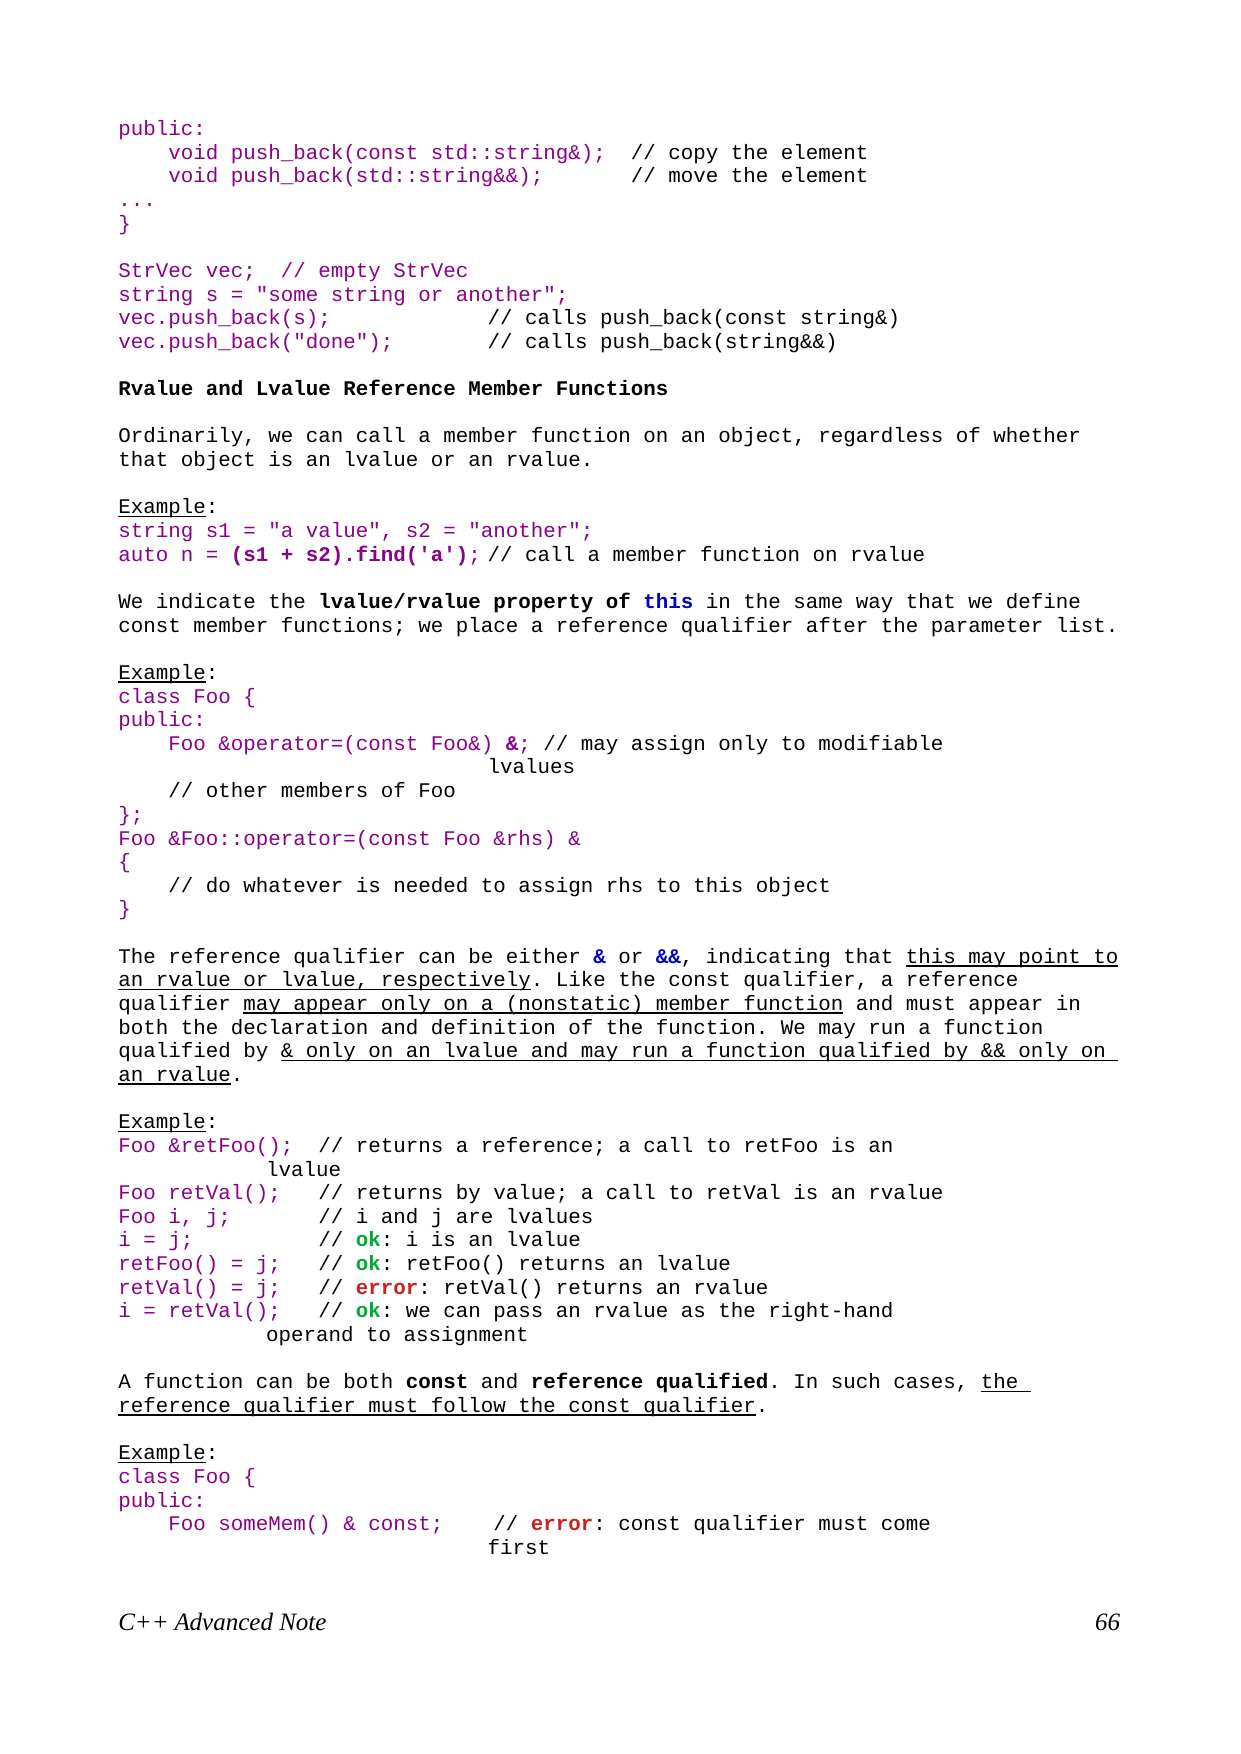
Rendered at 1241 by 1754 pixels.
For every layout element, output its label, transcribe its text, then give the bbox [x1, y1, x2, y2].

text Foo &operator=(const Foo&) &; // may assign only to modifiable lvalues [118, 733, 1122, 780]
text string s = "some string or another"; [118, 284, 1122, 307]
text The reference qualifier can be either & or &&, indicating that this may point to an rvalue or lvalue, respectively. Like the const qualifier, a reference qualifier may appear only on a (nonstatic) member function and must appear in both the declaration and definition of the function. We may run a function qualified by & only on an lvalue and may run a function qualified by && only on an rvalue. [118, 946, 1122, 1088]
text class Foo { [118, 1466, 1122, 1489]
text i = retVal(); // ok: we can pass an rvalue as the right-hand operand to assignment [118, 1300, 1122, 1348]
text Foo someMem() & const; // error: const qualifier must come first [118, 1513, 1122, 1561]
text string s1 = "a value", s2 = "another"; [118, 520, 1122, 544]
text void push_back(std::string&&); // move the element [118, 165, 1122, 189]
text We indicate the lvalue/rvalue property of this in the same way that we define const member functions; we place a reference qualifier after the parameter list. [118, 591, 1122, 638]
text { [118, 851, 1122, 875]
text } [118, 213, 1122, 236]
text StrVec vec; // empty StrVec [118, 260, 1122, 284]
text Example: [118, 1442, 1122, 1466]
text vec.push_back(s); // calls push_back(const string&) [118, 307, 1122, 331]
text // other members of Foo [118, 780, 1122, 804]
text Foo &Foo::operator=(const Foo &rhs) & [118, 827, 1122, 851]
text retFoo() = j; // ok: retFoo() returns an lvalue [118, 1253, 1122, 1277]
text Example: [118, 496, 1122, 520]
text Foo retVal(); // returns by value; a call to retVal is an rvalue [118, 1182, 1122, 1206]
text ... [118, 189, 1122, 213]
text } [118, 898, 1122, 922]
text Example: [118, 1111, 1122, 1135]
text A function can be both const and reference qualified. In such cases, the reference qualifier must follow the const qualifier. [118, 1371, 1122, 1419]
text retVal() = j; // error: retVal() returns an rvalue [118, 1277, 1122, 1300]
text public: [118, 709, 1122, 733]
text Example: [118, 662, 1122, 686]
text }; [118, 804, 1122, 827]
text public: [118, 118, 1122, 142]
text Foo &retFoo(); // returns a reference; a call to retFoo is an lvalue [118, 1135, 1122, 1182]
text i = j; // ok: i is an lvalue [118, 1229, 1122, 1253]
text // do whatever is needed to assign rhs to this object [118, 875, 1122, 898]
text Ordinarily, we can call a member function on an object, regardless of whether that object is an lvalue or an rvalue. [118, 426, 1122, 473]
text public: [118, 1489, 1122, 1513]
text Rvalue and Lvalue Reference Member Functions [118, 378, 1122, 402]
text Foo i, j; // i and j are lvalues [118, 1206, 1122, 1229]
text class Foo { [118, 686, 1122, 709]
text void push_back(const std::string&); // copy the element [118, 142, 1122, 165]
text auto n = (s1 + s2).find('a'); // call a member function on rvalue [118, 544, 1122, 567]
text vec.push_back("done"); // calls push_back(string&&) [118, 331, 1122, 354]
